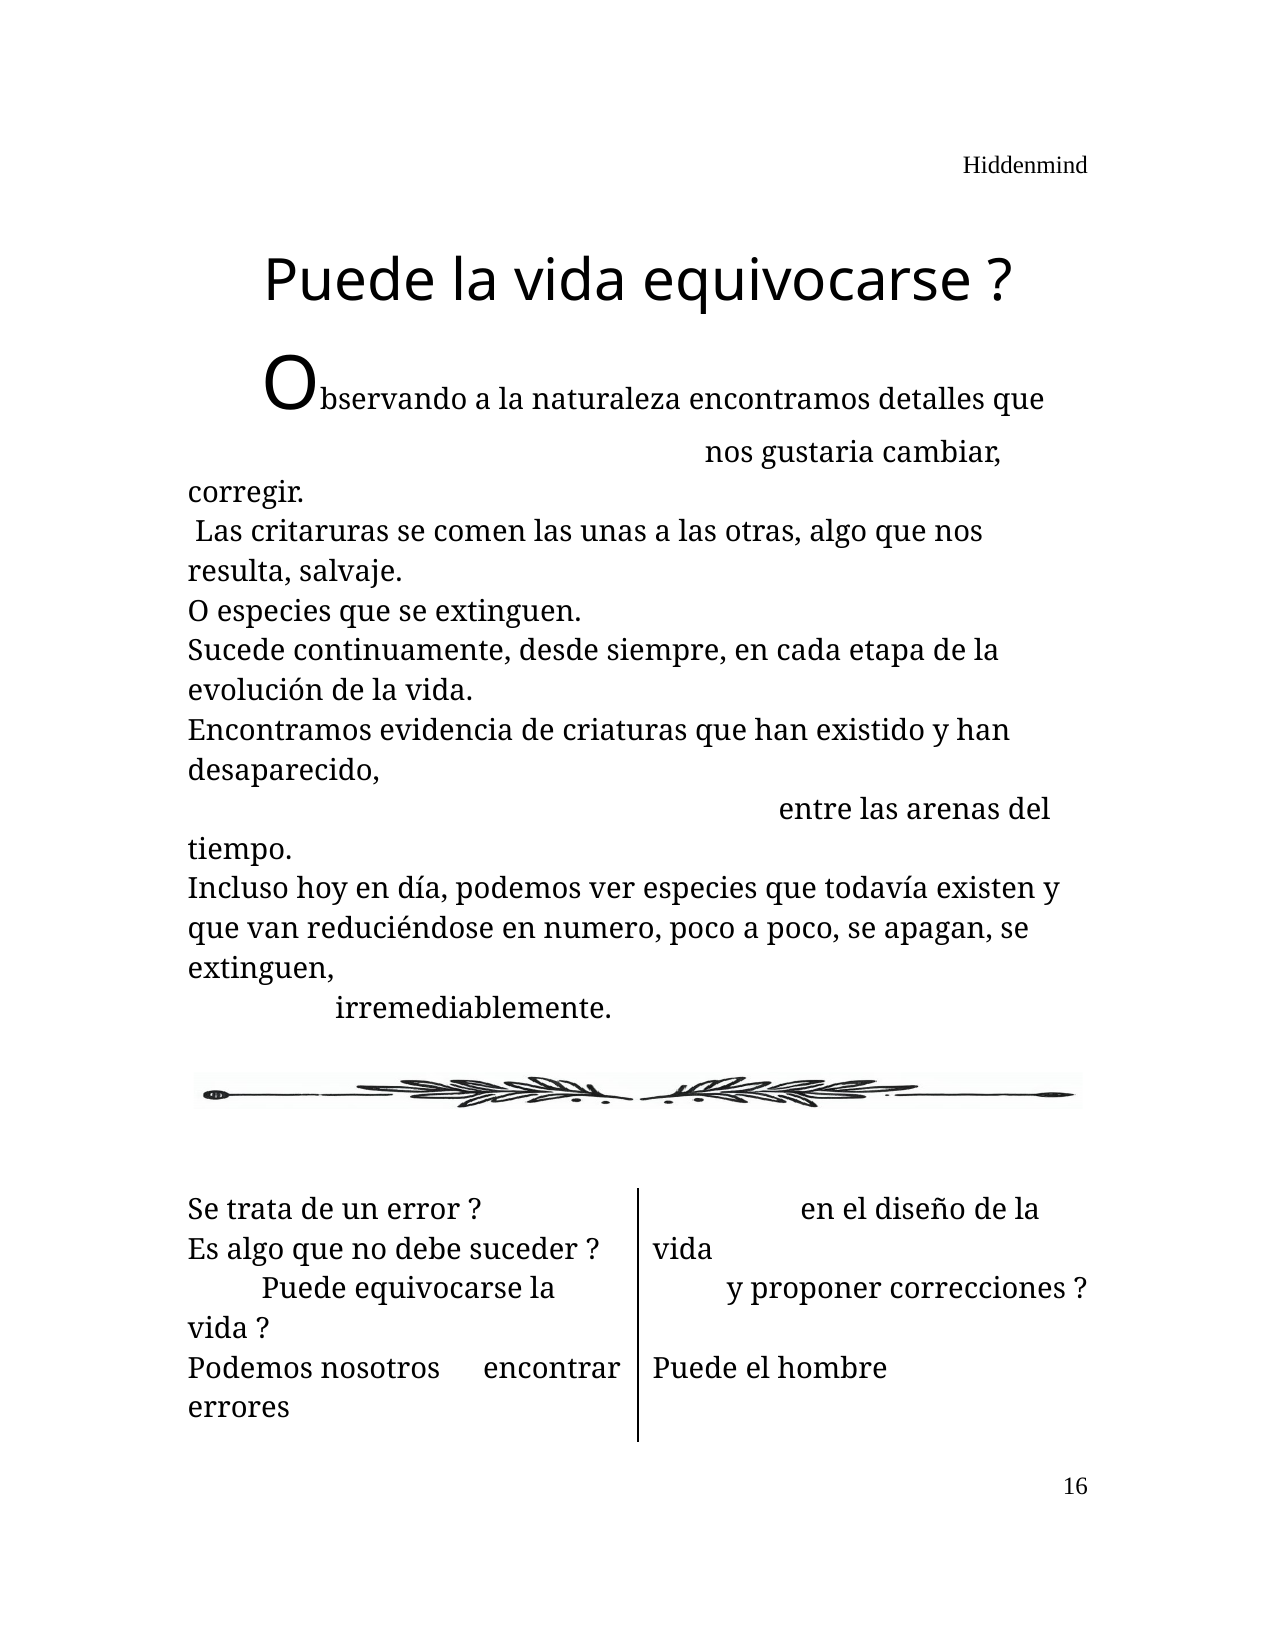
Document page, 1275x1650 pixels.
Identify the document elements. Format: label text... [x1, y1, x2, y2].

text Es algo que no debe suceder ? [187, 1228, 622, 1268]
text Puede equivocarse la vida ? [187, 1268, 622, 1347]
text Sucede continuamente, desde siempre, en cada etapa de la evolución de la vida. [187, 630, 1087, 709]
text Se trata de un error ? [187, 1188, 622, 1228]
text Puede el hombre [652, 1347, 1087, 1387]
text entre las arenas del tiempo. [187, 788, 1087, 868]
text Encontramos evidencia de criaturas que han existido y han desaparecido, [187, 709, 1087, 788]
text nos gustaria cambiar, corregir. [187, 431, 1087, 511]
text Las critaruras se comen las unas a las otras, algo que nos resulta, salvaje. [187, 511, 1087, 590]
text Podemos nosotros encontrar errores [187, 1347, 622, 1426]
text en el diseño de la vida [652, 1188, 1087, 1268]
text O especies que se extinguen. [187, 590, 1087, 630]
text Incluso hoy en día, podemos ver especies que todavía existen y que van reduciéndose en numero, poco a poco, se apagan, se extinguen, irremediablemente. [187, 868, 1087, 1027]
text Observando a la naturaleza encontramos detalles que [187, 329, 1087, 431]
picture [193, 1072, 1083, 1109]
text y proponer correcciones ? [652, 1268, 1087, 1307]
